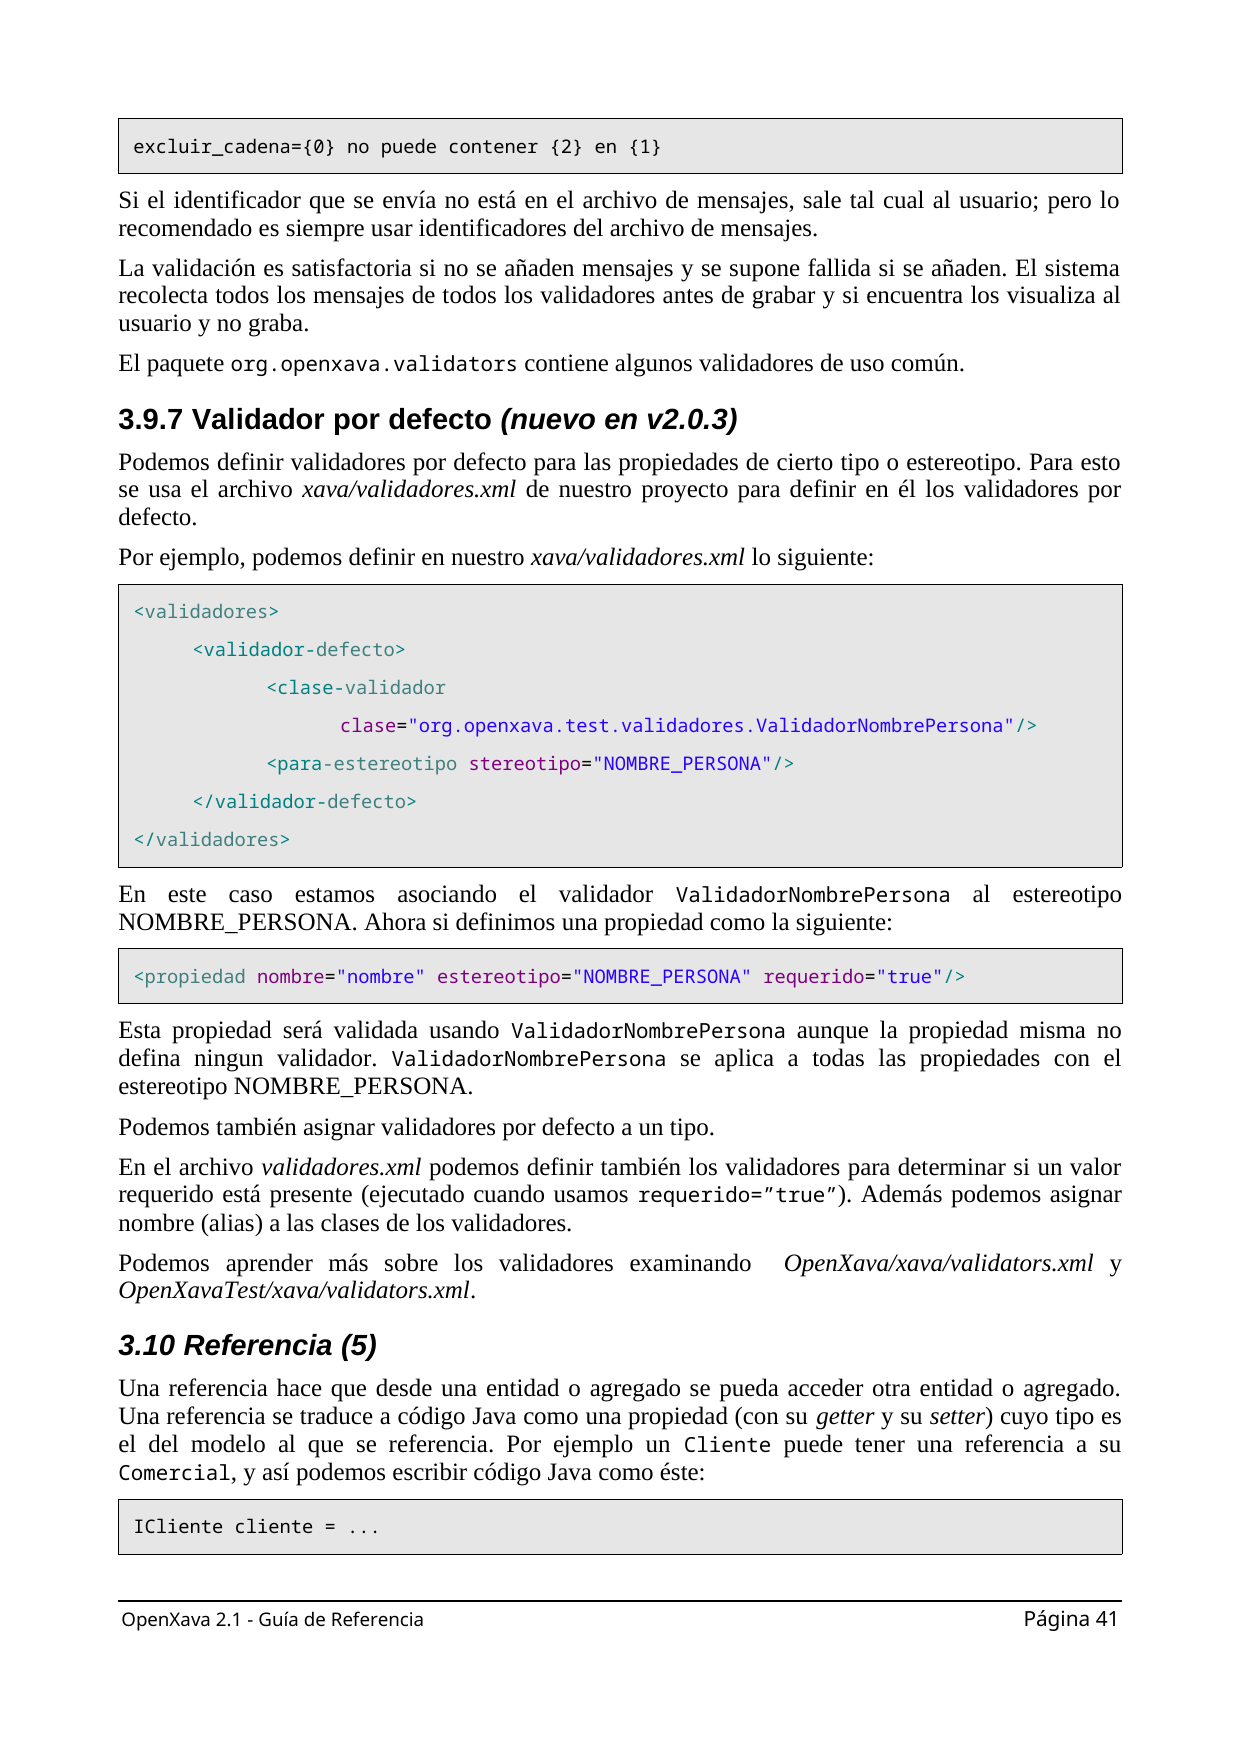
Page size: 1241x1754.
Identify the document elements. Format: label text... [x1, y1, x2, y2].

text En el archivo validadores.xml podemos definir también los validadores para determinar si un valor requerido está presente (ejecutado cuando usamos requerido=”true”). Además podemos asignar nombre (alias) a las clases de los validadores. [118, 1153, 1122, 1236]
text Una referencia hace que desde una entidad o agregado se pueda acceder otra entidad o agregado. Una referencia se traduce a código Java como una propiedad (con su getter y su setter) cuyo tipo es el del modelo al que se referencia. Por ejemplo un Cliente puede tener una referencia a su Comercial, y así podemos escribir código Java como éste: [118, 1374, 1122, 1486]
text </validador-defecto> [119, 774, 1122, 812]
text <validadores> [119, 585, 1122, 622]
text Por ejemplo, podemos definir en nuestro xava/validadores.xml lo siguiente: [118, 543, 1122, 571]
text Podemos aprender más sobre los validadores examinando OpenXava/xava/validators.xml y OpenXavaTest/xava/validators.xml. [118, 1249, 1122, 1304]
text excluir_cadena={0} no puede contener {2} en {1} [119, 119, 1122, 173]
text </validadores> [119, 812, 1122, 867]
text El paquete org.openxava.validators contiene algunos validadores de uso común. [118, 349, 1122, 378]
text La validación es satisfactoria si no se añaden mensajes y se supone fallida si se añaden. El sistema recolecta todos los mensajes de todos los validadores antes de grabar y si encuentra los visualiza al usuario y no graba. [118, 254, 1122, 337]
text <para-estereotipo stereotipo="NOMBRE_PERSONA"/> [119, 736, 1122, 774]
text Si el identificador que se envía no está en el archivo de mensajes, sale tal cual al usuario; pero lo recomendado es siempre usar identificadores del archivo de mensajes. [118, 186, 1122, 241]
subtitle Referencia (5) [118, 1329, 1122, 1362]
subtitle Validador por defecto (nuevo en v2.0.3) [118, 403, 1122, 435]
text <validador-defecto> [119, 622, 1122, 660]
text Esta propiedad será validada usando ValidadorNombrePersona aunque la propiedad misma no defina ningun validador. ValidadorNombrePersona se aplica a todas las propiedades con el estereotipo NOMBRE_PERSONA. [118, 1016, 1122, 1100]
text clase="org.openxava.test.validadores.ValidadorNombrePersona"/> [119, 698, 1122, 736]
text <clase-validador [119, 660, 1122, 698]
text Podemos también asignar validadores por defecto a un tipo. [118, 1113, 1122, 1140]
text <propiedad nombre="nombre" estereotipo="NOMBRE_PERSONA" requerido="true"/> [119, 949, 1122, 1003]
text En este caso estamos asociando el validador ValidadorNombrePersona al estereotipo NOMBRE_PERSONA. Ahora si definimos una propiedad como la siguiente: [118, 880, 1122, 936]
text ICliente cliente = ... [119, 1500, 1122, 1554]
text Podemos definir validadores por defecto para las propiedades de cierto tipo o estereotipo. Para esto se usa el archivo xava/validadores.xml de nuestro proyecto para definir en él los validadores por defecto. [118, 448, 1122, 531]
